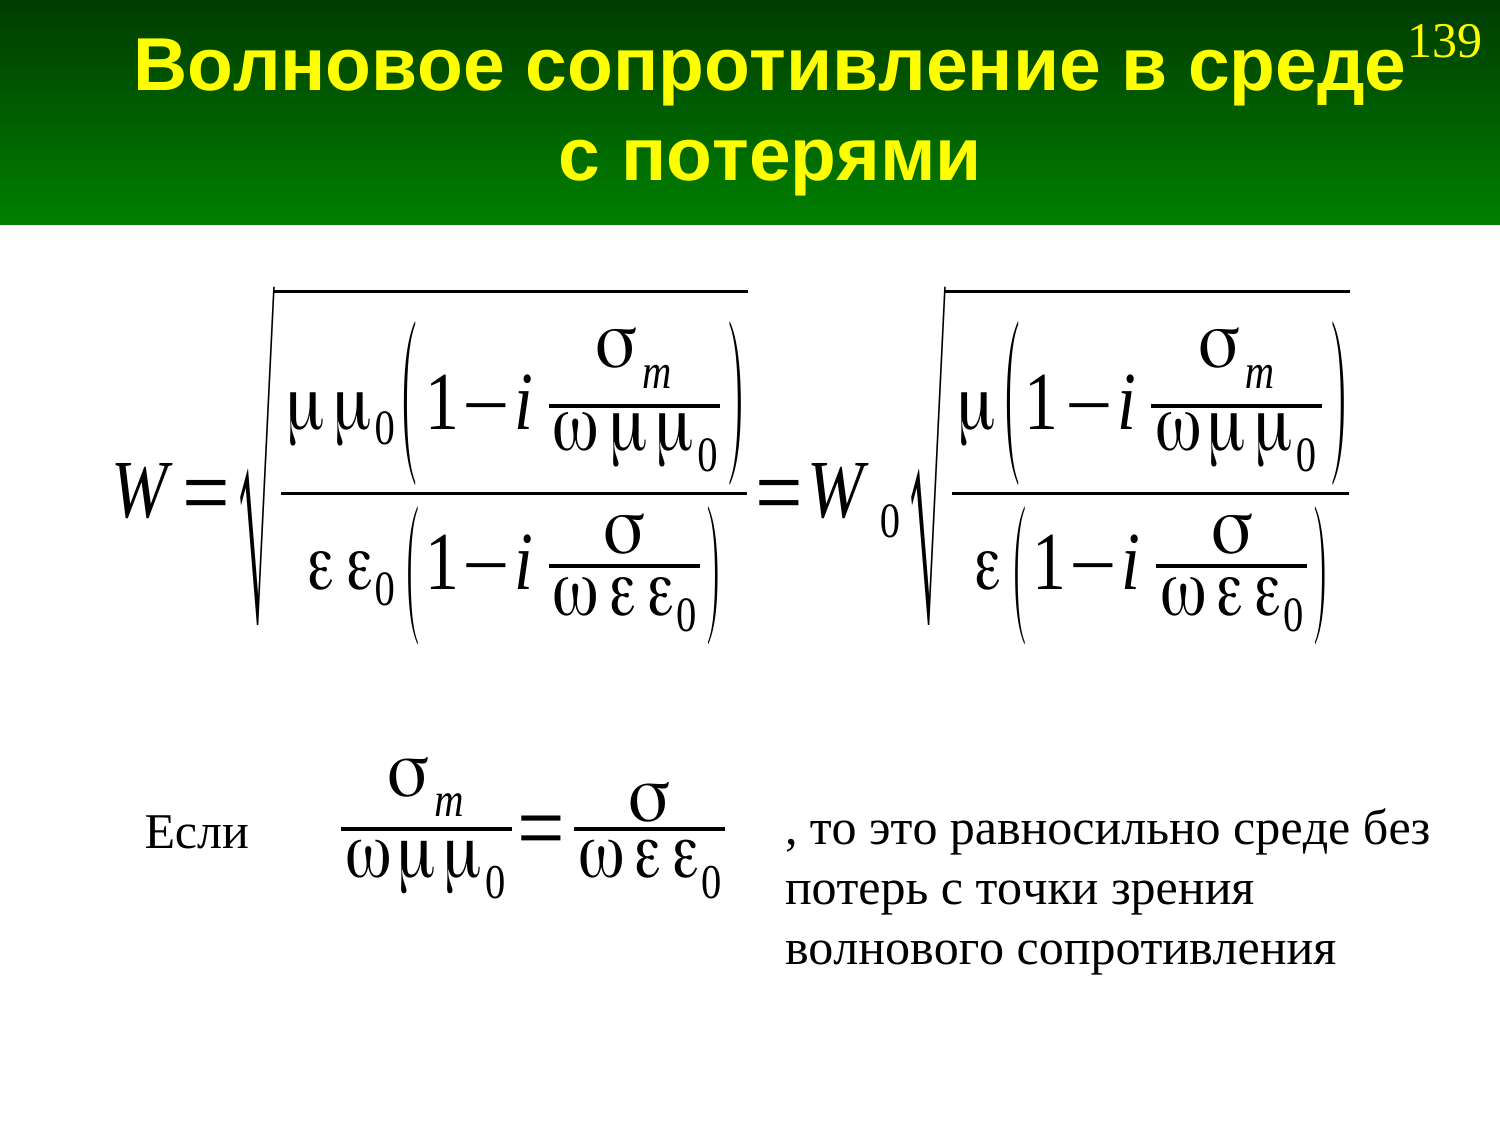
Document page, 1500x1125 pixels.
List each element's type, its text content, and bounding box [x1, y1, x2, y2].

text_box Если [129, 791, 319, 927]
title Волновое сопротивление в среде с потерями [100, 7, 1441, 204]
chart [94, 284, 1370, 650]
text_box , то это равносильно среде без потерь с точки зрения волнового сопротивления [770, 787, 1477, 983]
chart [320, 750, 745, 910]
